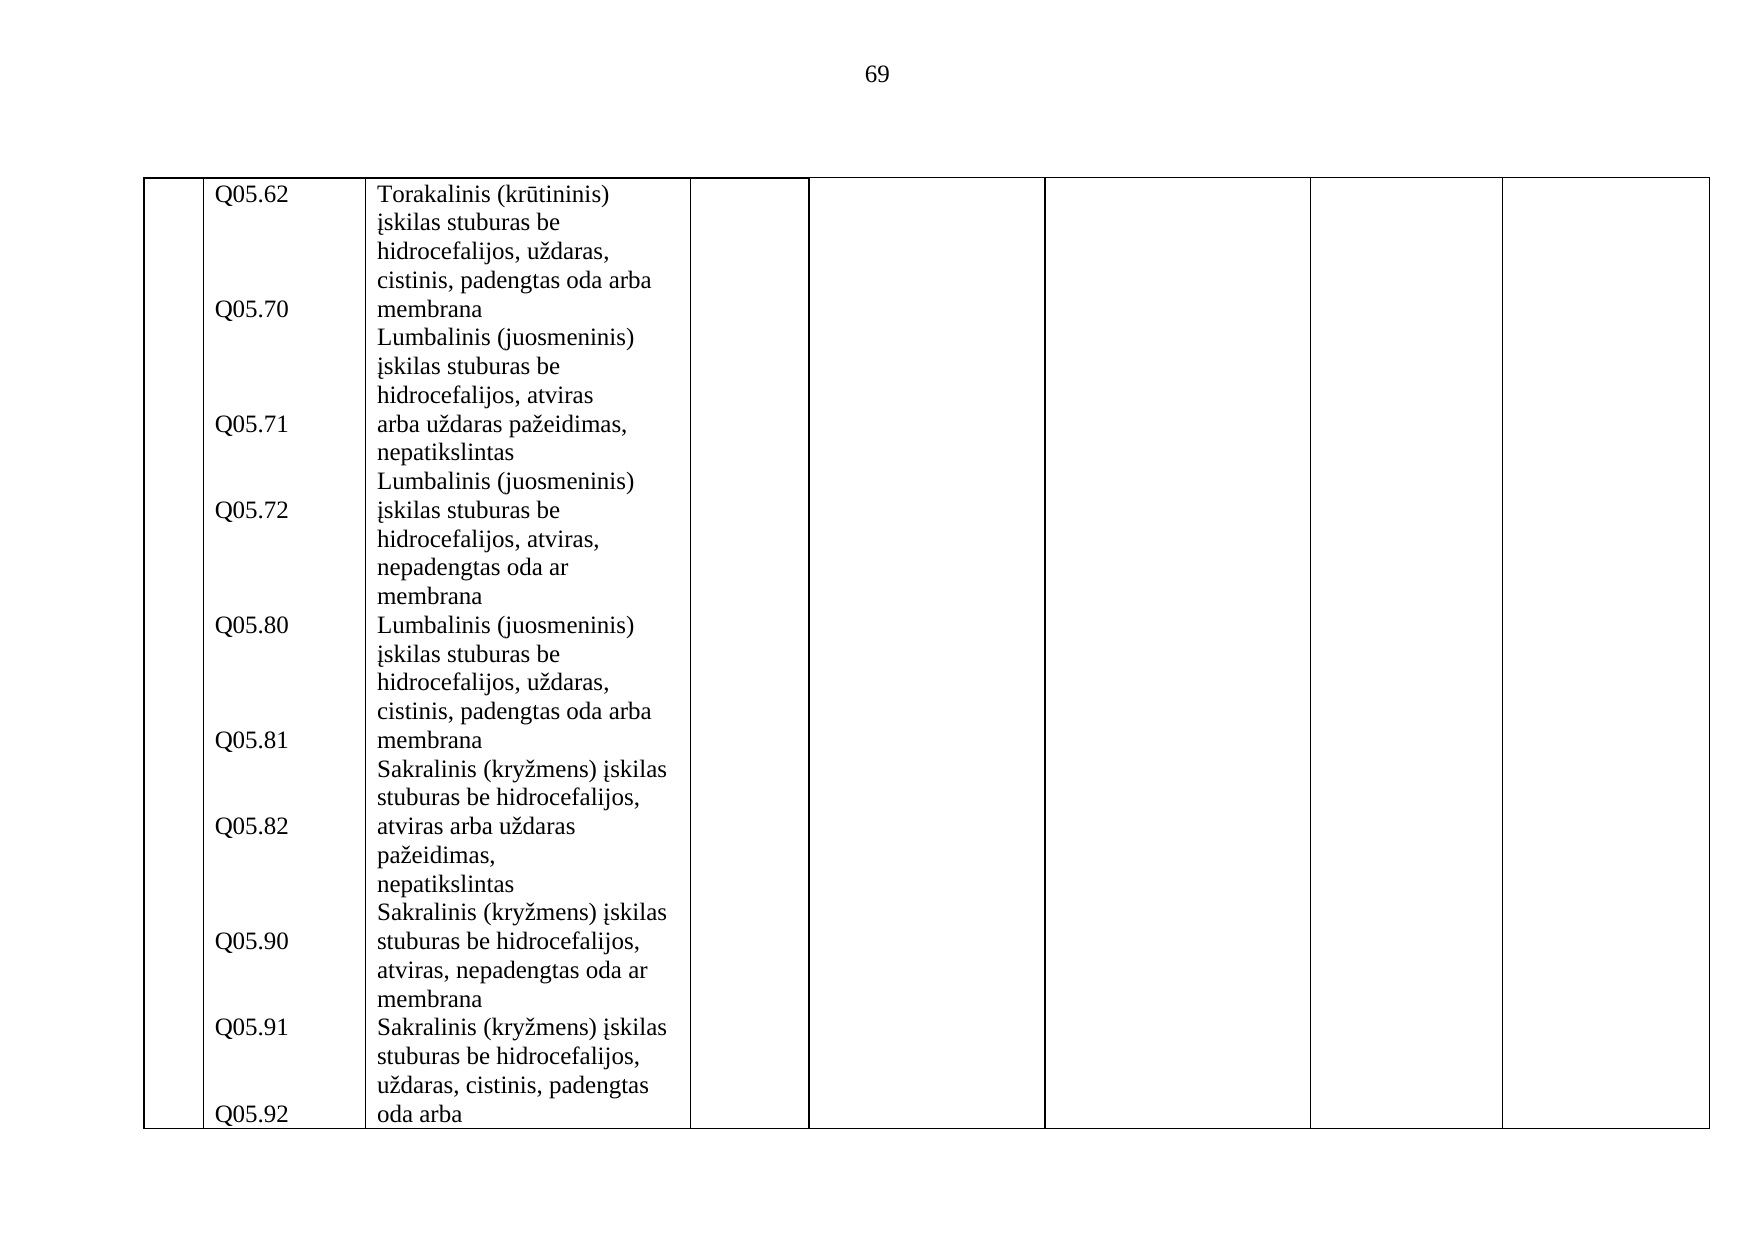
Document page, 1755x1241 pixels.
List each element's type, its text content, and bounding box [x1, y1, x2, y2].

table_cell [691, 179, 808, 1127]
table_cell [810, 178, 1044, 1127]
table_cell Q05.62 Q05.70 Q05.71 Q05.72 Q05.80 Q05.81 Q05.82 Q05.90 Q05.91 Q05.92 [204, 179, 365, 1127]
table_cell [1503, 178, 1709, 1127]
table_cell [145, 179, 203, 1127]
table_cell [1311, 178, 1502, 1127]
table_cell [1046, 178, 1310, 1127]
table_cell Torakalinis (krūtininis) įskilas stuburas be hidrocefalijos, uždaras, cistinis, padengtas oda arba membrana Lumbalinis (juosmeninis) įskilas stuburas be hidrocefalijos, atviras arba uždaras pažeidimas, nepatikslintas Lumbalinis (juosmeninis) įskilas stuburas be hidrocefalijos, atviras, nepadengtas oda ar membrana Lumbalinis (juosmeninis) įskilas stuburas be hidrocefalijos, uždaras, cistinis, padengtas oda arba membrana Sakralinis (kryžmens) įskilas stuburas be hidrocefalijos, atviras arba uždaras pažeidimas, nepatikslintas Sakralinis (kryžmens) įskilas stuburas be hidrocefalijos, atviras, nepadengtas oda ar membrana Sakralinis (kryžmens) įskilas stuburas be hidrocefalijos, uždaras, cistinis, padengtas oda arba [366, 179, 690, 1127]
